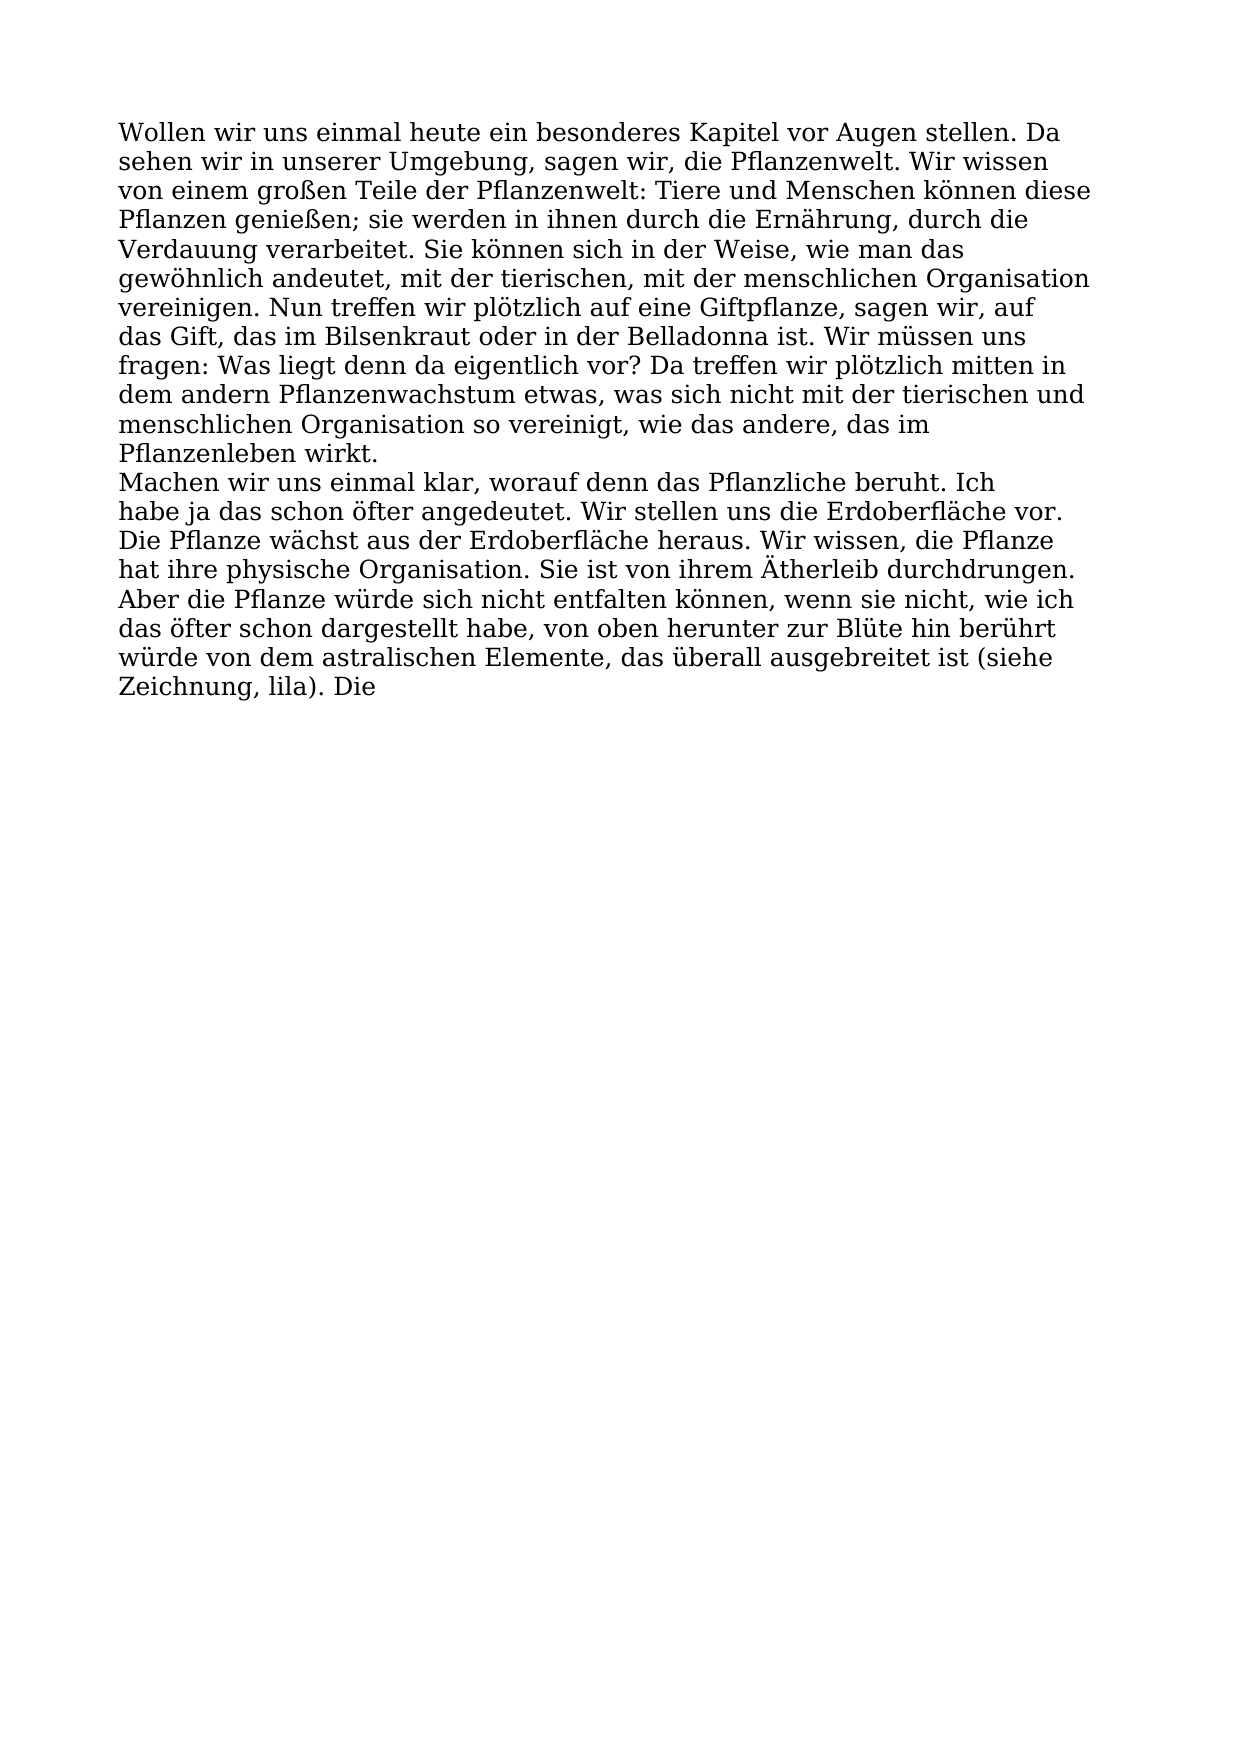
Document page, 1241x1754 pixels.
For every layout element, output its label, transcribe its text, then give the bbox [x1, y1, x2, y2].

text vereinigen. Nun treffen wir plötzlich auf eine Giftpflanze, sagen wir, auf [118, 293, 1122, 322]
text das öfter schon dargestellt habe, von oben herunter zur Blüte hin berührt [118, 614, 1122, 643]
text dem andern Pflanzenwachstum etwas, was sich nicht mit der tierischen und [118, 381, 1122, 410]
text Machen wir uns einmal klar, worauf denn das Pflanzliche beruht. Ich [118, 468, 1122, 497]
text menschlichen Organisation so vereinigt, wie das andere, das im [118, 410, 1122, 439]
text fragen: Was liegt denn da eigentlich vor? Da treffen wir plötzlich mitten in [118, 351, 1122, 381]
text Zeichnung, lila). Die [118, 672, 1122, 701]
text hat ihre physische Organisation. Sie ist von ihrem Ätherleib durchdrungen. [118, 556, 1122, 585]
text gewöhnlich andeutet, mit der tierischen, mit der menschlichen Organisation [118, 264, 1122, 293]
text habe ja das schon öfter angedeutet. Wir stellen uns die Erdoberfläche vor. [118, 497, 1122, 526]
text würde von dem astralischen Elemente, das überall ausgebreitet ist (siehe [118, 643, 1122, 672]
text Verdauung verarbeitet. Sie können sich in der Weise, wie man das [118, 235, 1122, 264]
text Wollen wir uns einmal heute ein besonderes Kapitel vor Augen stellen. Da [118, 118, 1122, 147]
text das Gift, das im Bilsenkraut oder in der Belladonna ist. Wir müssen uns [118, 322, 1122, 351]
text Die Pflanze wächst aus der Erdoberfläche heraus. Wir wissen, die Pflanze [118, 526, 1122, 556]
text Pflanzen genießen; sie werden in ihnen durch die Ernährung, durch die [118, 206, 1122, 235]
text Aber die Pflanze würde sich nicht entfalten können, wenn sie nicht, wie ich [118, 585, 1122, 614]
text sehen wir in unserer Umgebung, sagen wir, die Pflanzenwelt. Wir wissen [118, 147, 1122, 176]
text von einem großen Teile der Pflanzenwelt: Tiere und Menschen können diese [118, 176, 1122, 206]
text Pflanzenleben wirkt. [118, 439, 1122, 468]
